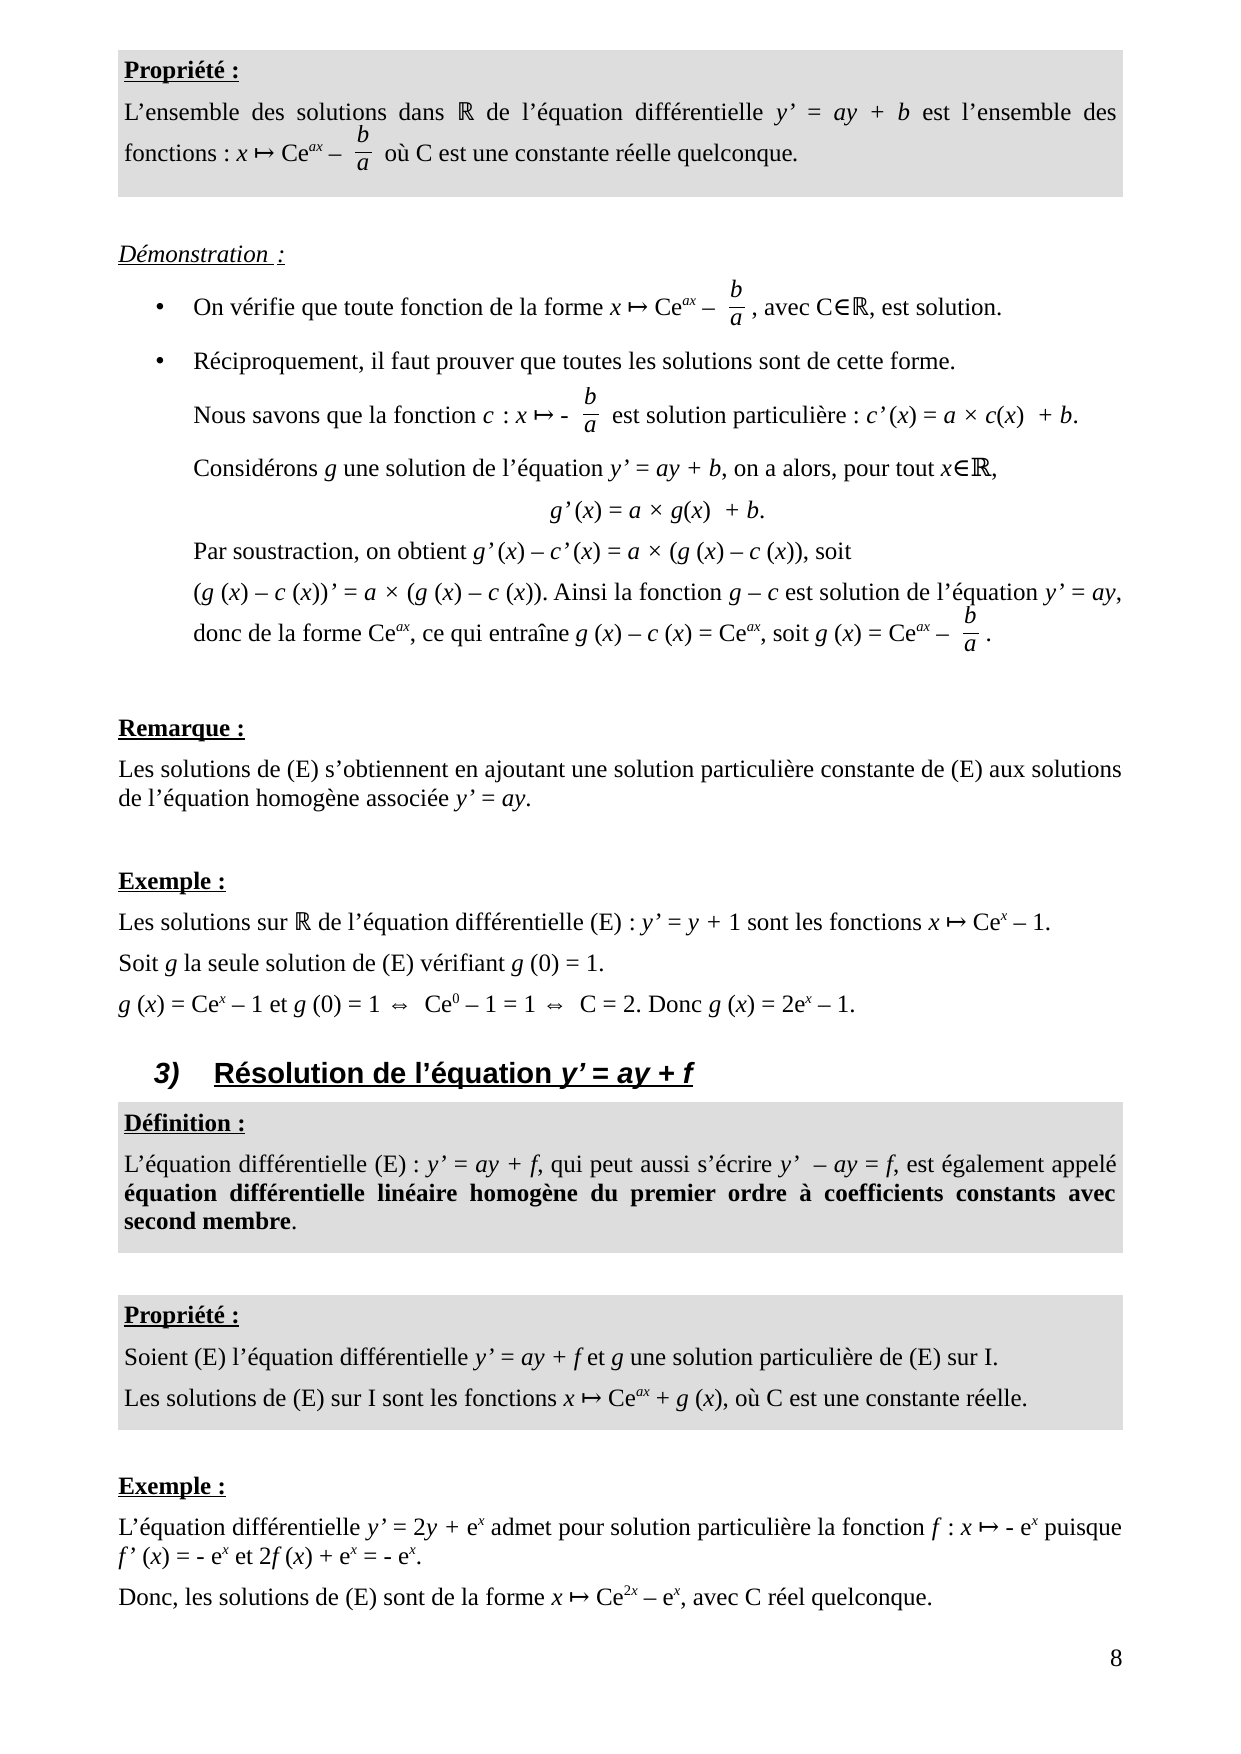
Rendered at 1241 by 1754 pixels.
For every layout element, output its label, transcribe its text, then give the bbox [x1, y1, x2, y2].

text Soit g la seule solution de (E) vérifiant g (0) = 1. [118, 948, 1122, 977]
text Exemple : [118, 866, 1122, 894]
list g’ (x) = a × g(x) + b. [156, 495, 1122, 523]
subtitle Résolution de l’équation y’ = ay + f [153, 1056, 1122, 1089]
text Démonstration : [118, 239, 1122, 267]
list Par soustraction, on obtient g’ (x) – c’ (x) = a × (g (x) – c (x)), soit [156, 536, 1122, 565]
list On vérifie que toute fonction de la forme x ↦ Ceax – , avec C∈ℝ, est solution. [156, 280, 1122, 333]
table_header Propriété : Soient (E) l’équation différentielle y’ = ay + f et g une solution particulière de (E) sur I. Les solutions de (E) sur I sont les fonctions x ↦ Ceax + g (x), où C est une constante réelle. [118, 1295, 1123, 1430]
table_header Définition : L’équation différentielle (E) : y’ = ay + f, qui peut aussi s’écrire y’ – ay = f, est également appelé équation différentielle linéaire homogène du premier ordre à coefficients constants avec second membre. [118, 1102, 1123, 1253]
text Les solutions sur ℝ de l’équation différentielle (E) : y’ = y + 1 sont les fonctions x ↦ Cex – 1. [118, 907, 1122, 936]
list Réciproquement, il faut prouver que toutes les solutions sont de cette forme. [156, 346, 1122, 375]
table_header Propriété : L’ensemble des solutions dans ℝ de l’équation différentielle y’ = ay + b est l’ensemble des fonctions : x ↦ Ceax – où C est une constante réelle quelconque. [118, 50, 1123, 197]
text Donc, les solutions de (E) sont de la forme x ↦ Ce2x – ex, avec C réel quelconque. [118, 1582, 1122, 1611]
text g (x) = Cex – 1 et g (0) = 1 ⇔ Ce0 – 1 = 1 ⇔ C = 2. Donc g (x) = 2ex – 1. [118, 989, 1122, 1018]
list Considérons g une solution de l’équation y’ = ay + b, on a alors, pour tout x∈ℝ, [156, 453, 1122, 482]
text Les solutions de (E) s’obtiennent en ajoutant une solution particulière constante de (E) aux solutions de l’équation homogène associée y’ = ay. [118, 754, 1122, 812]
text L’équation différentielle y’ = 2y + ex admet pour solution particulière la fonction f : x ↦ - ex puisque f’ (x) = - ex et 2f (x) + ex = - ex. [118, 1512, 1122, 1570]
list Nous savons que la fonction c : x ↦ - est solution particulière : c’ (x) = a × c(x) + b. [156, 387, 1122, 441]
text Exemple : [118, 1471, 1122, 1500]
text Remarque : [118, 713, 1122, 742]
list (g (x) – c (x))’ = a × (g (x) – c (x)). Ainsi la fonction g – c est solution de l’équation y’ = ay, donc de la forme Ceax, ce qui entraîne g (x) – c (x) = Ceax, soit g (x) = Ceax – . [156, 577, 1122, 659]
